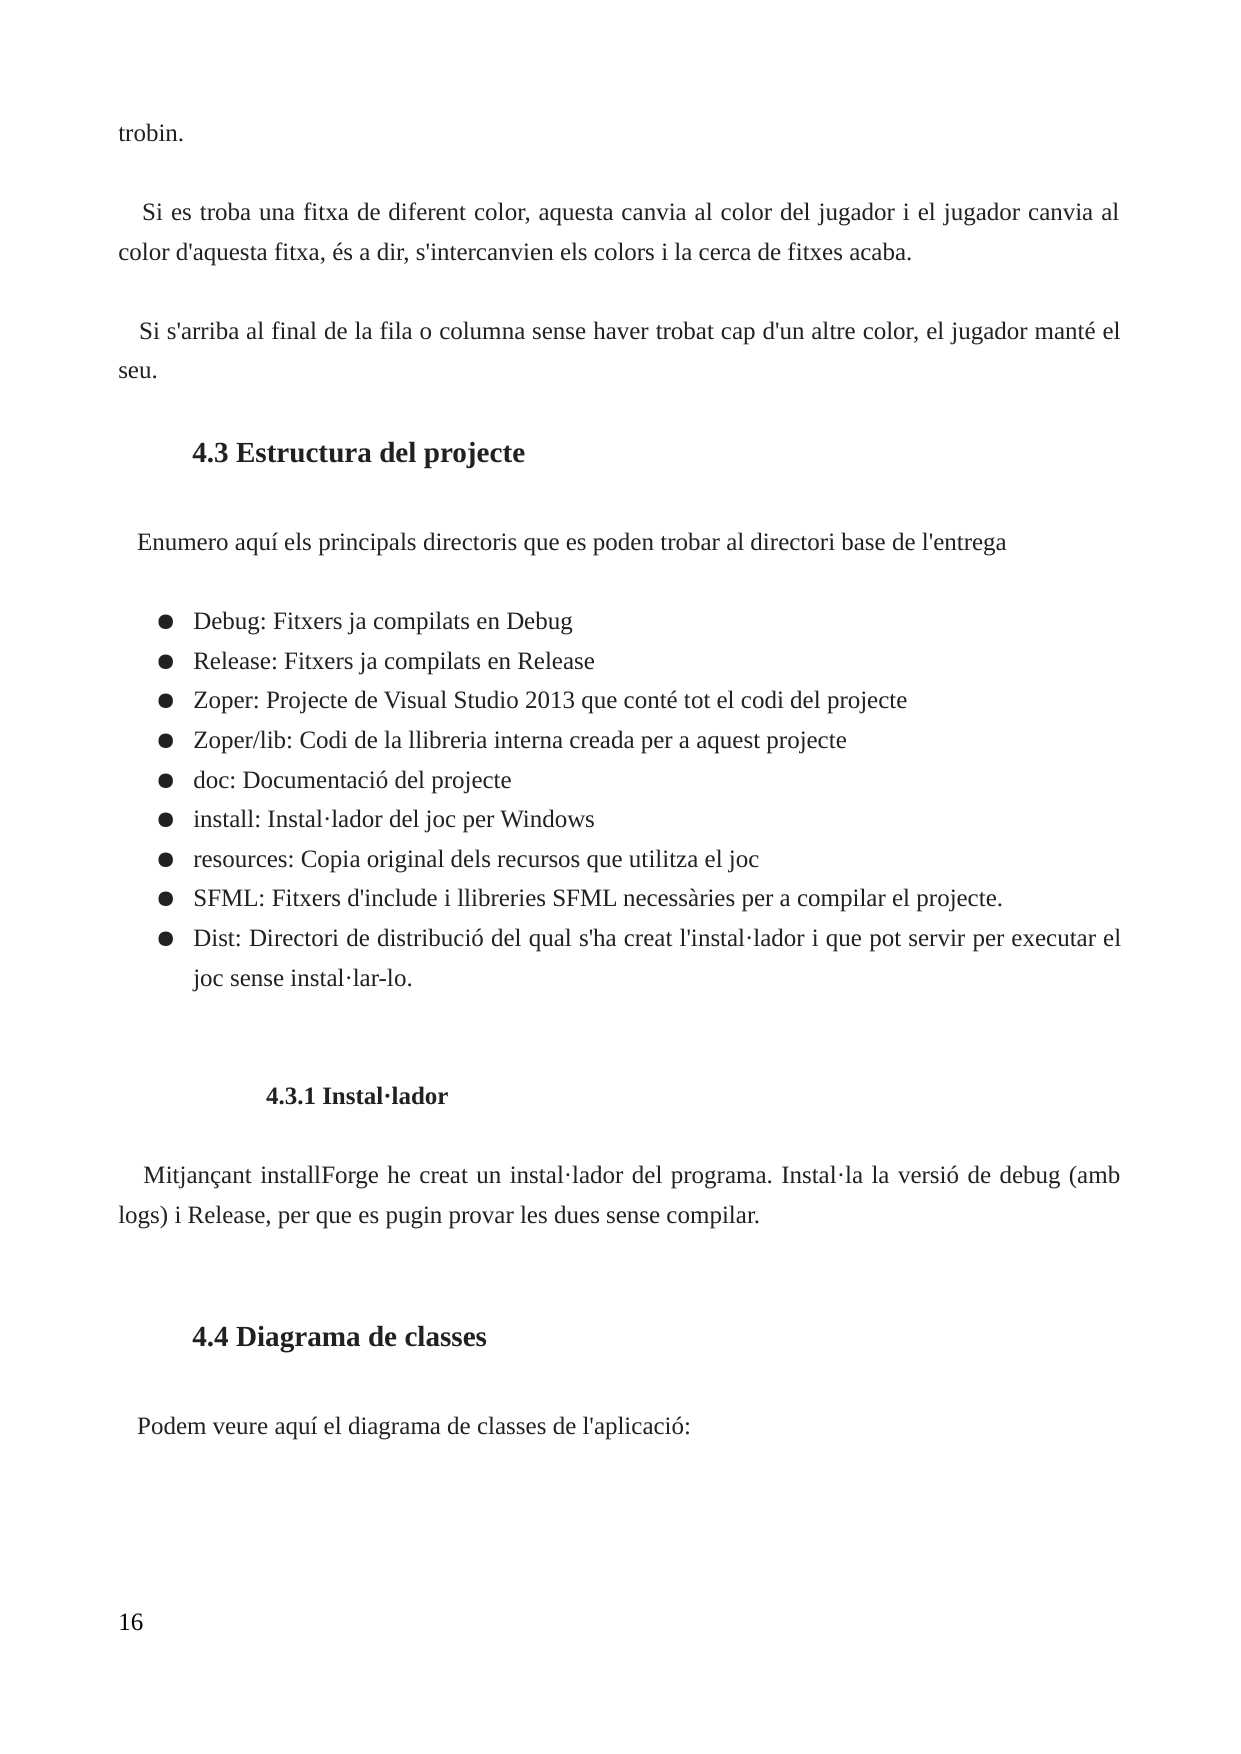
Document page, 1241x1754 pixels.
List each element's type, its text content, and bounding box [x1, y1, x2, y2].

text Si es troba una fitxa de diferent color, aquesta canvia al color del jugador i el jugador canvia al color d'aquesta fitxa, és a dir, s'intercanvien els colors i la cerca de fitxes acaba. [118, 197, 1122, 266]
list Zoper: Projecte de Visual Studio 2013 que conté tot el codi del projecte [156, 686, 1122, 714]
text trobin. [118, 118, 1122, 147]
list Debug: Fitxers ja compilats en Debug [156, 606, 1122, 635]
list Release: Fitxers ja compilats en Release [156, 646, 1122, 675]
list Zoper/lib: Codi de la llibreria interna creada per a aquest projecte [156, 725, 1122, 754]
list resources: Copia original dels recursos que utilitza el joc [156, 844, 1122, 873]
list install: Instal·lador del joc per Windows [156, 804, 1122, 833]
text Si s'arriba al final de la fila o columna sense haver trobat cap d'un altre color, el jugador manté el seu. [118, 316, 1122, 384]
text 4.3 Estructura del projecte [118, 435, 1122, 468]
list SFML: Fitxers d'include i llibreries SFML necessàries per a compilar el projecte. [156, 883, 1122, 912]
text Enumero aquí els principals directoris que es poden trobar al directori base de l'entrega [118, 527, 1122, 556]
list Dist: Directori de distribució del qual s'ha creat l'instal·lador i que pot servir per executar el joc sense instal·lar-lo. [156, 923, 1122, 991]
text 4.3.1 Instal·lador [118, 1081, 1122, 1110]
text Mitjançant installForge he creat un instal·lador del programa. Instal·la la versió de debug (amb logs) i Release, per que es pugin provar les dues sense compilar. [118, 1161, 1122, 1229]
list doc: Documentació del projecte [156, 765, 1122, 793]
text Podem veure aquí el diagrama de classes de l'aplicació: [118, 1411, 1122, 1440]
text 4.4 Diagrama de classes [118, 1319, 1122, 1352]
